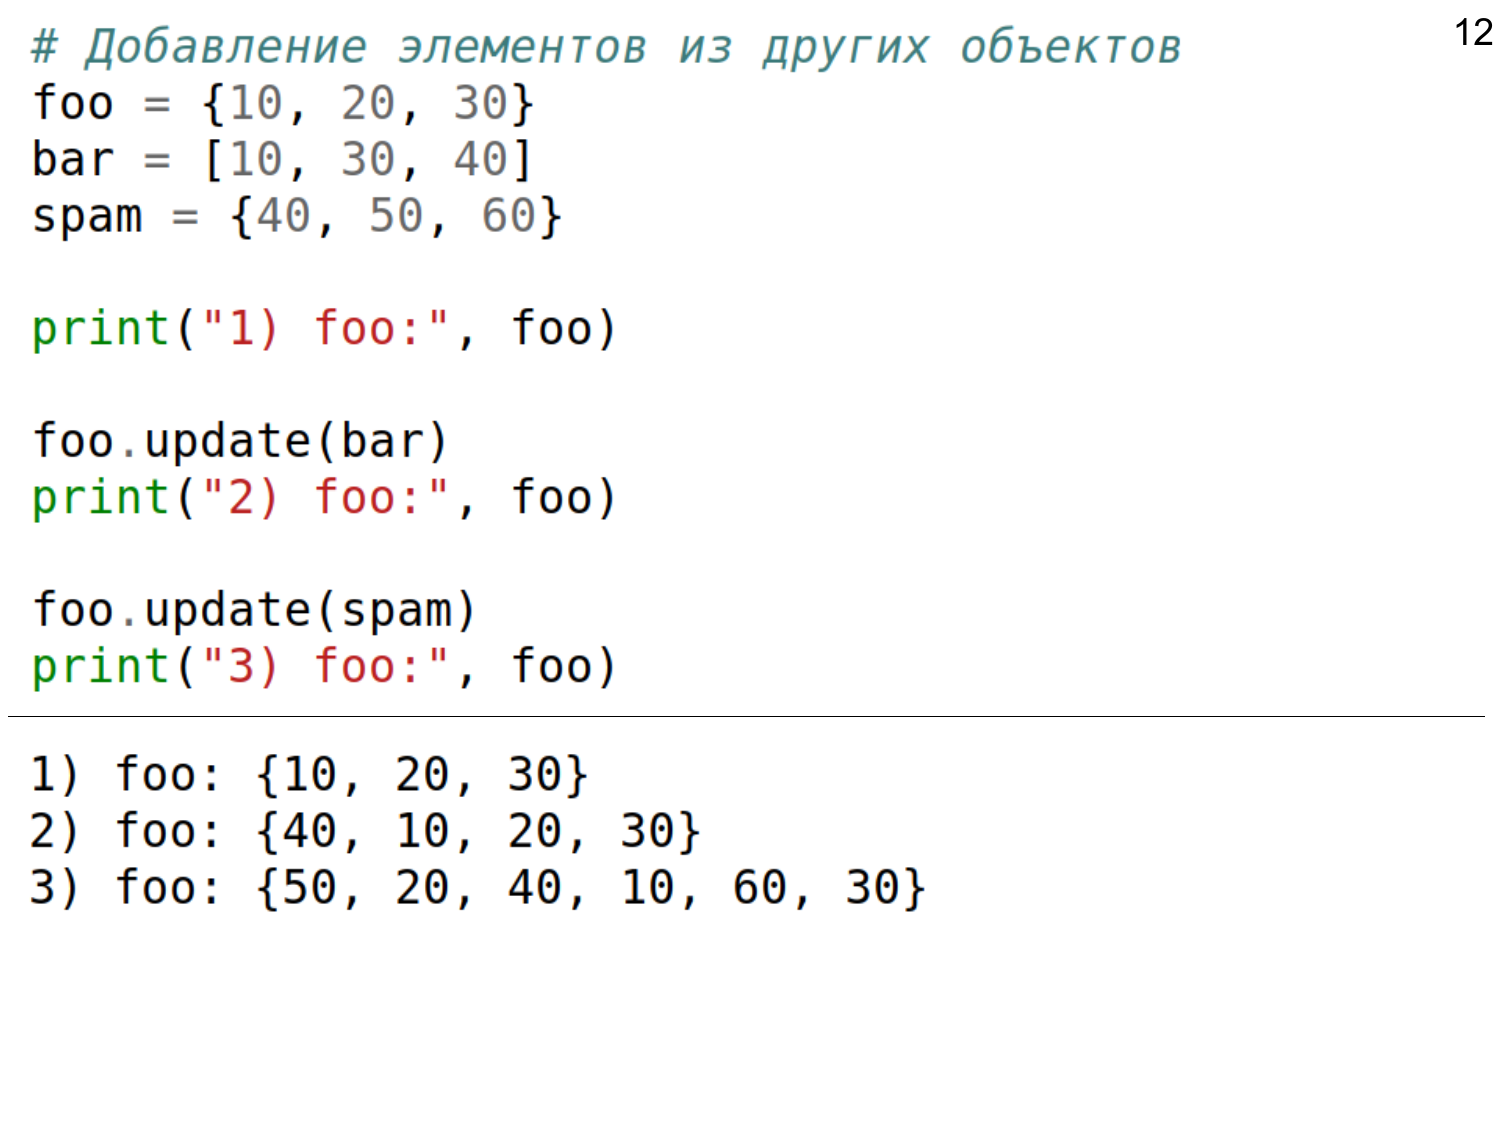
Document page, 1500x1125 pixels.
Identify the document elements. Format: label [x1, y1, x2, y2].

picture [18, 16, 1202, 709]
picture [19, 742, 937, 929]
